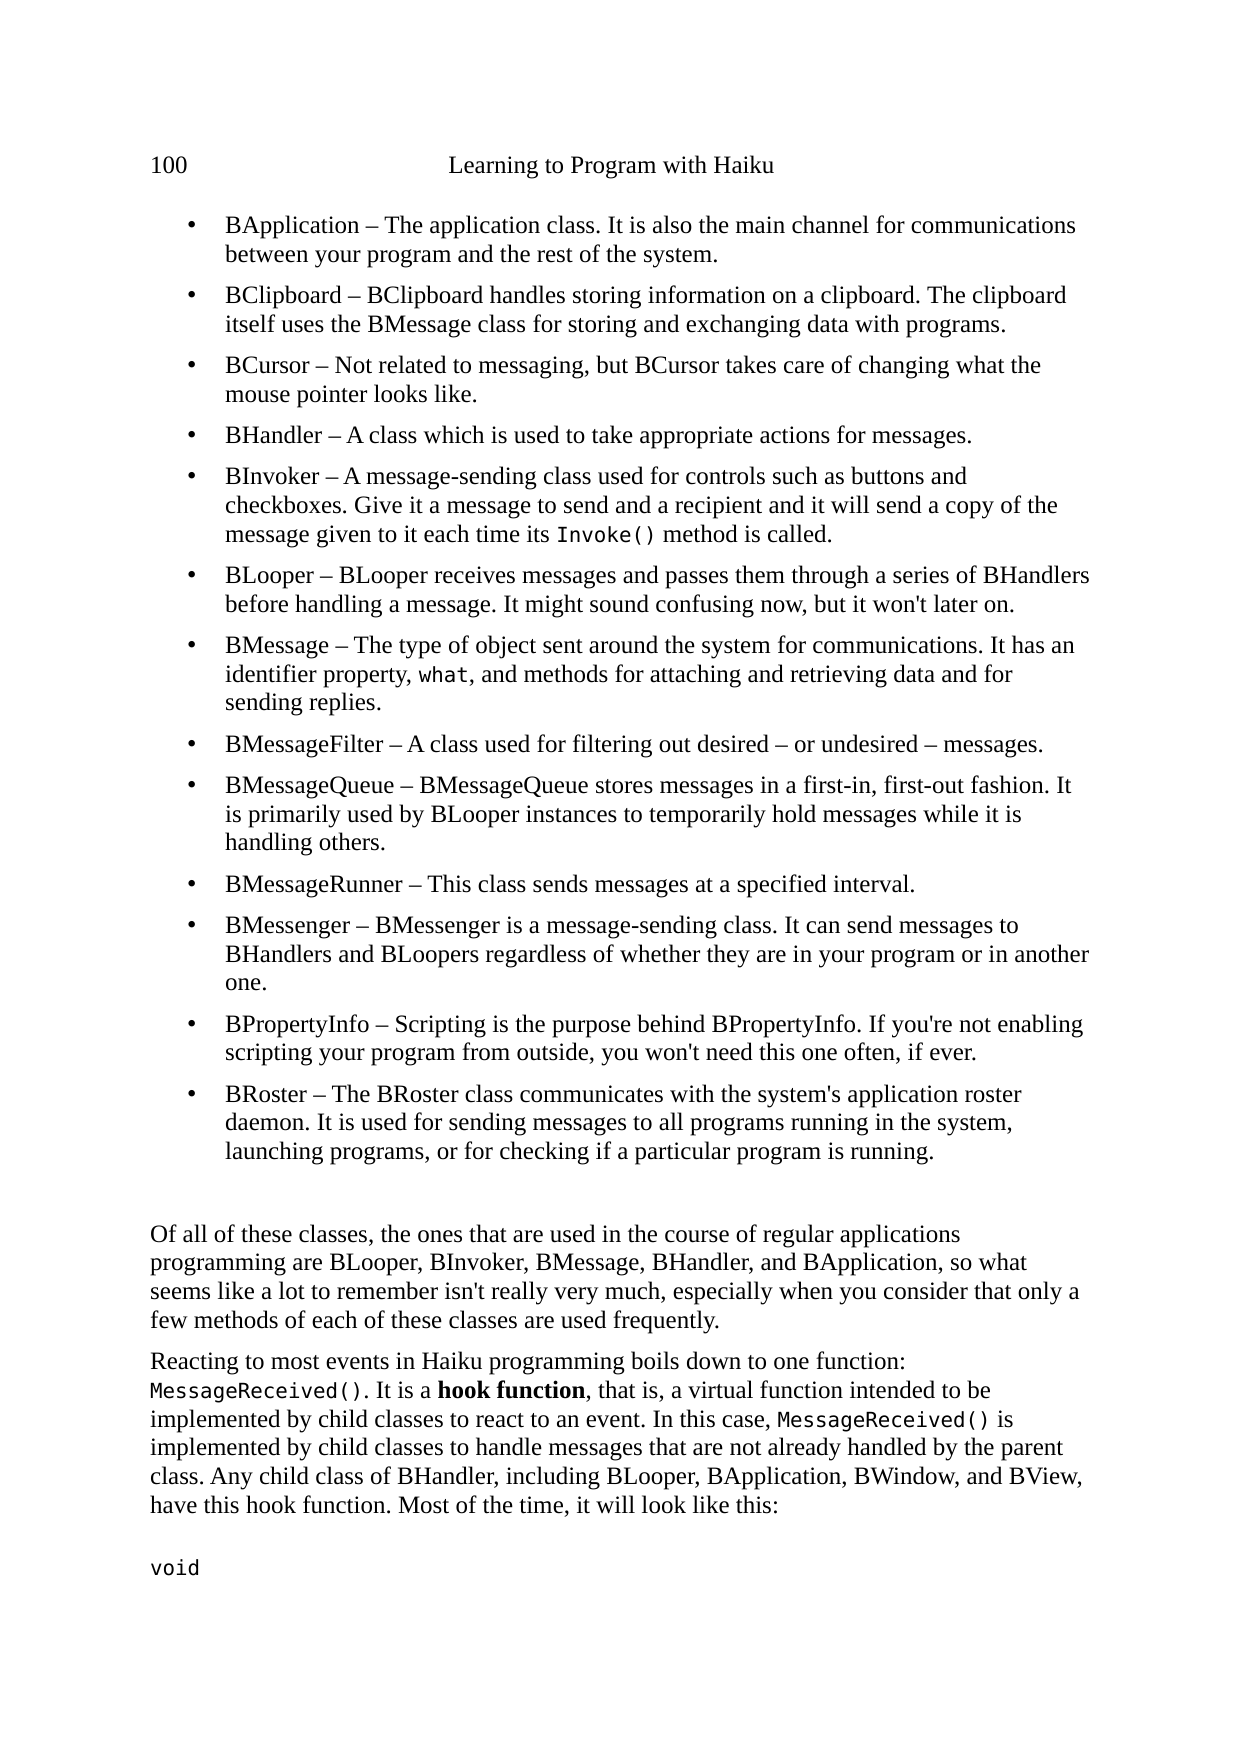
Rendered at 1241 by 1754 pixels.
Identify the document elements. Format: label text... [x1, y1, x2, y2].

list BPropertyInfo – Scripting is the purpose behind BPropertyInfo. If you're not enabling scripting your program from outside, you won't need this one often, if ever. [187, 1009, 1091, 1066]
list BMessageFilter – A class used for filtering out desired – or undesired – messages. [187, 729, 1091, 757]
list BApplication – The application class. It is also the main channel for communications between your program and the rest of the system. [187, 210, 1091, 267]
list BClipboard – BClipboard handles storing information on a clipboard. The clipboard itself uses the BMessage class for storing and exchanging data with programs. [187, 280, 1091, 337]
text void [150, 1556, 1091, 1580]
text Of all of these classes, the ones that are used in the course of regular applications programming are BLooper, BInvoker, BMessage, BHandler, and BApplication, so what seems like a lot to remember isn't really very much, especially when you consider that only a few methods of each of these classes are used frequently. [150, 1219, 1091, 1334]
text Reacting to most events in Haiku programming boils down to one function: MessageReceived(). It is a hook function, that is, a virtual function intended to be implemented by child classes to react to an event. In this case, MessageReceived() is implemented by child classes to handle messages that are not already handled by the parent class. Any child class of BHandler, including BLooper, BApplication, BWindow, and BView, have this hook function. Most of the time, it will look like this: [150, 1346, 1091, 1519]
list BCursor – Not related to messaging, but BCursor takes care of changing what the mouse pointer looks like. [187, 350, 1091, 407]
list BMessageRunner – This class sends messages at a specified interval. [187, 869, 1091, 897]
list BHandler – A class which is used to take appropriate actions for messages. [187, 420, 1091, 449]
list BLooper – BLooper receives messages and passes them through a series of BHandlers before handling a message. It might sound confusing now, but it won't later on. [187, 560, 1091, 617]
list BInvoker – A message-sending class used for controls such as buttons and checkboxes. Give it a message to send and a recipient and it will send a copy of the message given to it each time its Invoke() method is called. [187, 461, 1091, 547]
list BMessenger – BMessenger is a message-sending class. It can send messages to BHandlers and BLoopers regardless of whether they are in your program or in another one. [187, 910, 1091, 996]
list BMessageQueue – BMessageQueue stores messages in a first-in, first-out fashion. It is primarily used by BLooper instances to temporarily hold messages while it is handling others. [187, 770, 1091, 856]
list BRoster – The BRoster class communicates with the system's application roster daemon. It is used for sending messages to all programs running in the system, launching programs, or for checking if a particular program is running. [187, 1079, 1091, 1165]
list BMessage – The type of object sent around the system for communications. It has an identifier property, what, and methods for attaching and retrieving data and for sending replies. [187, 630, 1091, 716]
